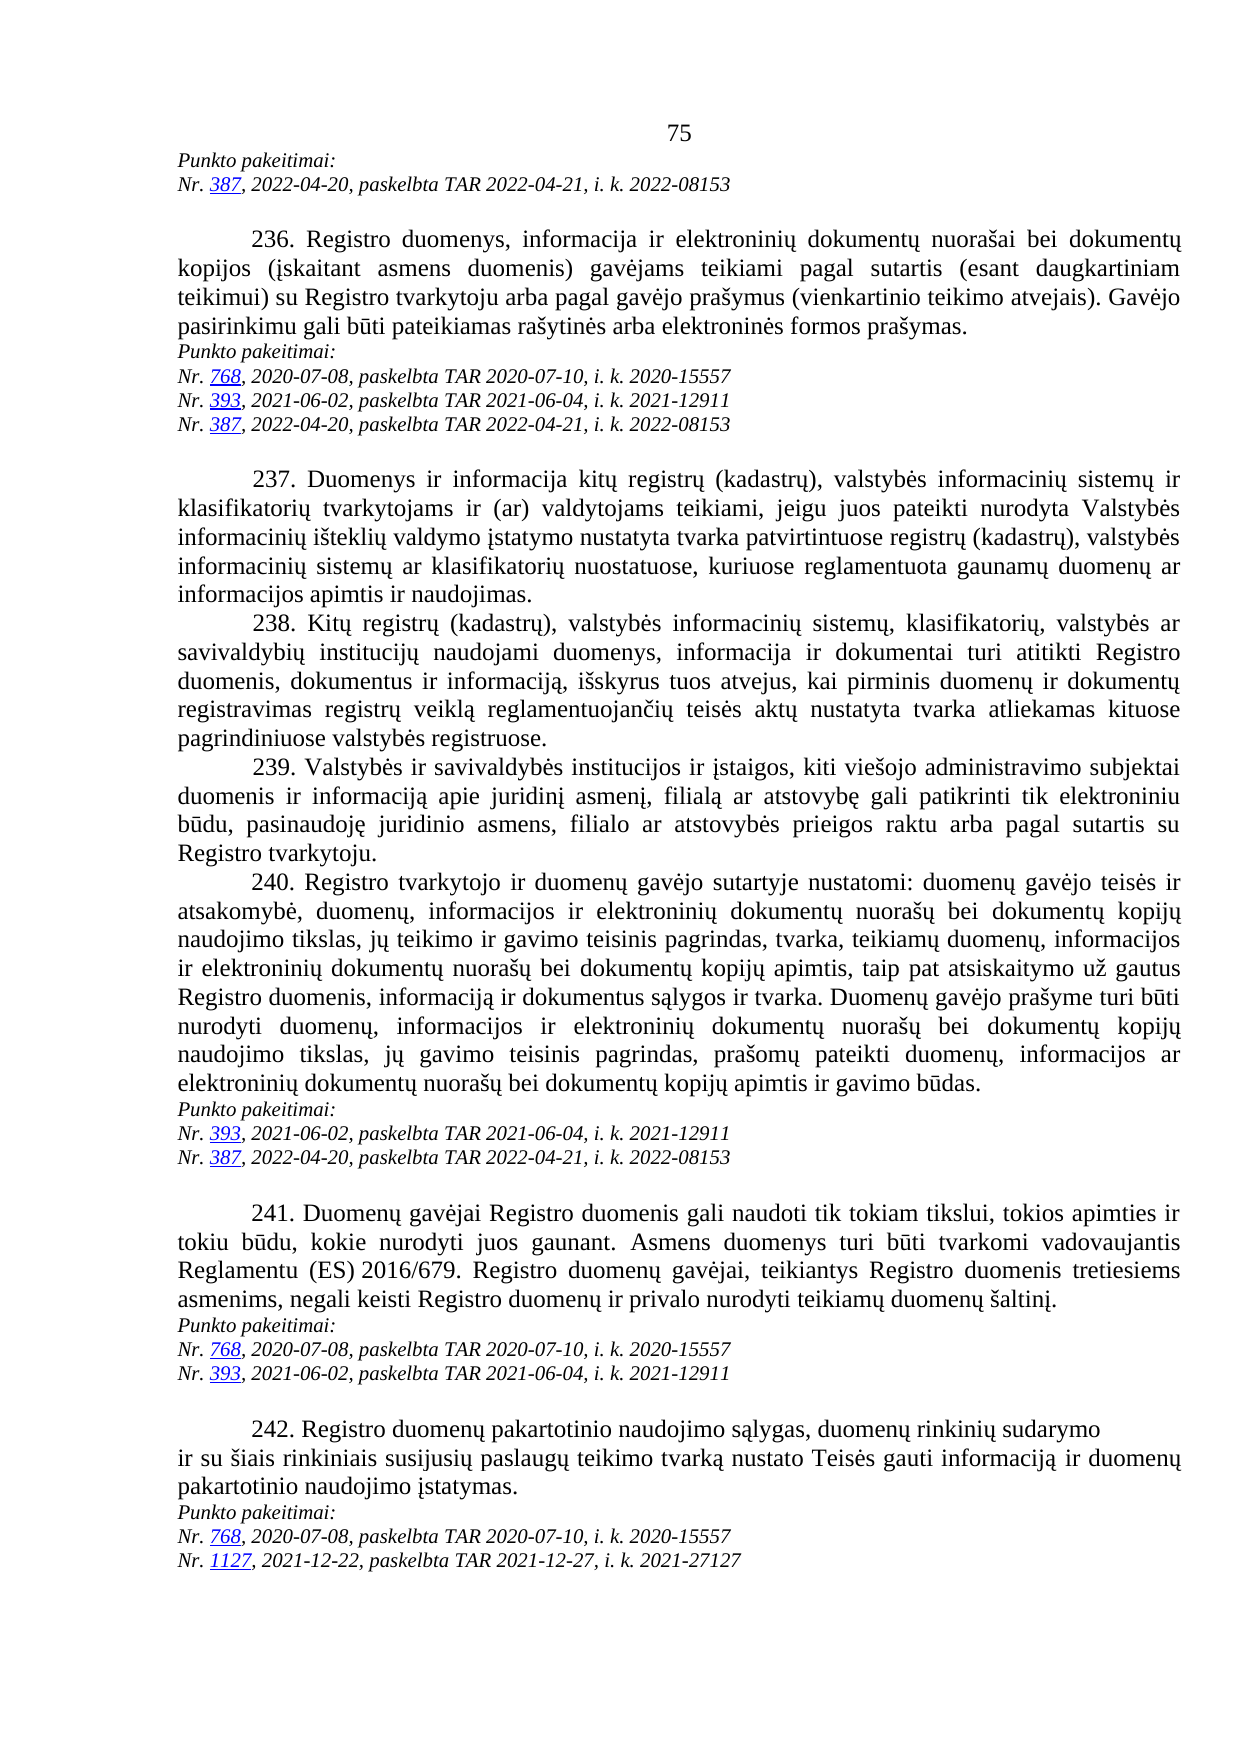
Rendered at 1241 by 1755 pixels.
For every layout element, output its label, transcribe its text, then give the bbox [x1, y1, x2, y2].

text 237. Duomenys ir informacija kitų registrų (kadastrų), valstybės informacinių sistemų ir klasifikatorių tvarkytojams ir (ar) valdytojams teikiami, jeigu juos pateikti nurodyta Valstybės informacinių išteklių valdymo įstatymo nustatyta tvarka patvirtintuose registrų (kadastrų), valstybės informacinių sistemų ar klasifikatorių nuostatuose, kuriuose reglamentuota gaunamų duomenų ar informacijos apimtis ir naudojimas. [177, 464, 1181, 608]
text Punkto pakeitimai: [177, 1313, 1181, 1337]
text Punkto pakeitimai: [177, 339, 1181, 363]
text Nr. 387, 2022-04-20, paskelbta TAR 2022-04-21, i. k. 2022-08153 [177, 1145, 1181, 1169]
text Nr. 393, 2021-06-02, paskelbta TAR 2021-06-04, i. k. 2021-12911 [177, 1121, 1181, 1145]
text Nr. 393, 2021-06-02, paskelbta TAR 2021-06-04, i. k. 2021-12911 [177, 388, 1181, 412]
text Punkto pakeitimai: [177, 1500, 1181, 1524]
text Nr. 393, 2021-06-02, paskelbta TAR 2021-06-04, i. k. 2021-12911 [177, 1361, 1181, 1385]
text ir su šiais rinkiniais susijusių paslaugų teikimo tvarką nustato Teisės gauti informaciją ir duomenų pakartotinio naudojimo įstatymas. [177, 1443, 1181, 1500]
text 239. Valstybės ir savivaldybės institucijos ir įstaigos, kiti viešojo administravimo subjektai duomenis ir informaciją apie juridinį asmenį, filialą ar atstovybę gali patikrinti tik elektroniniu būdu, pasinaudoję juridinio asmens, filialo ar atstovybės prieigos raktu arba pagal sutartis su Registro tvarkytoju. [177, 752, 1181, 867]
text 241. Duomenų gavėjai Registro duomenis gali naudoti tik tokiam tikslui, tokios apimties ir tokiu būdu, kokie nurodyti juos gaunant. Asmens duomenys turi būti tvarkomi vadovaujantis Reglamentu (ES) 2016/679. Registro duomenų gavėjai, teikiantys Registro duomenis tretiesiems asmenims, negali keisti Registro duomenų ir privalo nurodyti teikiamų duomenų šaltinį. [177, 1198, 1181, 1313]
text Nr. 387, 2022-04-20, paskelbta TAR 2022-04-21, i. k. 2022-08153 [177, 412, 1181, 436]
text 238. Kitų registrų (kadastrų), valstybės informacinių sistemų, klasifikatorių, valstybės ar savivaldybių institucijų naudojami duomenys, informacija ir dokumentai turi atitikti Registro duomenis, dokumentus ir informaciją, išskyrus tuos atvejus, kai pirminis duomenų ir dokumentų registravimas registrų veiklą reglamentuojančių teisės aktų nustatyta tvarka atliekamas kituose pagrindiniuose valstybės registruose. [177, 608, 1181, 752]
text Nr. 768, 2020-07-08, paskelbta TAR 2020-07-10, i. k. 2020-15557 [177, 1337, 1181, 1361]
text Nr. 768, 2020-07-08, paskelbta TAR 2020-07-10, i. k. 2020-15557 [177, 1524, 1181, 1548]
text 242. Registro duomenų pakartotinio naudojimo sąlygas, duomenų rinkinių sudarymo [251, 1414, 1181, 1443]
text 236. Registro duomenys, informacija ir elektroninių dokumentų nuorašai bei dokumentų kopijos (įskaitant asmens duomenis) gavėjams teikiami pagal sutartis (esant daugkartiniam teikimui) su Registro tvarkytoju arba pagal gavėjo prašymus (vienkartinio teikimo atvejais). Gavėjo pasirinkimu gali būti pateikiamas rašytinės arba elektroninės formos prašymas. [177, 224, 1181, 339]
text Nr. 1127, 2021-12-22, paskelbta TAR 2021-12-27, i. k. 2021-27127 [177, 1548, 1181, 1572]
text Nr. 768, 2020-07-08, paskelbta TAR 2020-07-10, i. k. 2020-15557 [177, 363, 1181, 388]
text 240. Registro tvarkytojo ir duomenų gavėjo sutartyje nustatomi: duomenų gavėjo teisės ir atsakomybė, duomenų, informacijos ir elektroninių dokumentų nuorašų bei dokumentų kopijų naudojimo tikslas, jų teikimo ir gavimo teisinis pagrindas, tvarka, teikiamų duomenų, informacijos ir elektroninių dokumentų nuorašų bei dokumentų kopijų apimtis, taip pat atsiskaitymo už gautus Registro duomenis, informaciją ir dokumentus sąlygos ir tvarka. Duomenų gavėjo prašyme turi būti nurodyti duomenų, informacijos ir elektroninių dokumentų nuorašų bei dokumentų kopijų naudojimo tikslas, jų gavimo teisinis pagrindas, prašomų pateikti duomenų, informacijos ar elektroninių dokumentų nuorašų bei dokumentų kopijų apimtis ir gavimo būdas. [177, 867, 1181, 1097]
text Punkto pakeitimai: [177, 148, 1181, 172]
text Nr. 387, 2022-04-20, paskelbta TAR 2022-04-21, i. k. 2022-08153 [177, 172, 1181, 196]
text Punkto pakeitimai: [177, 1097, 1181, 1121]
